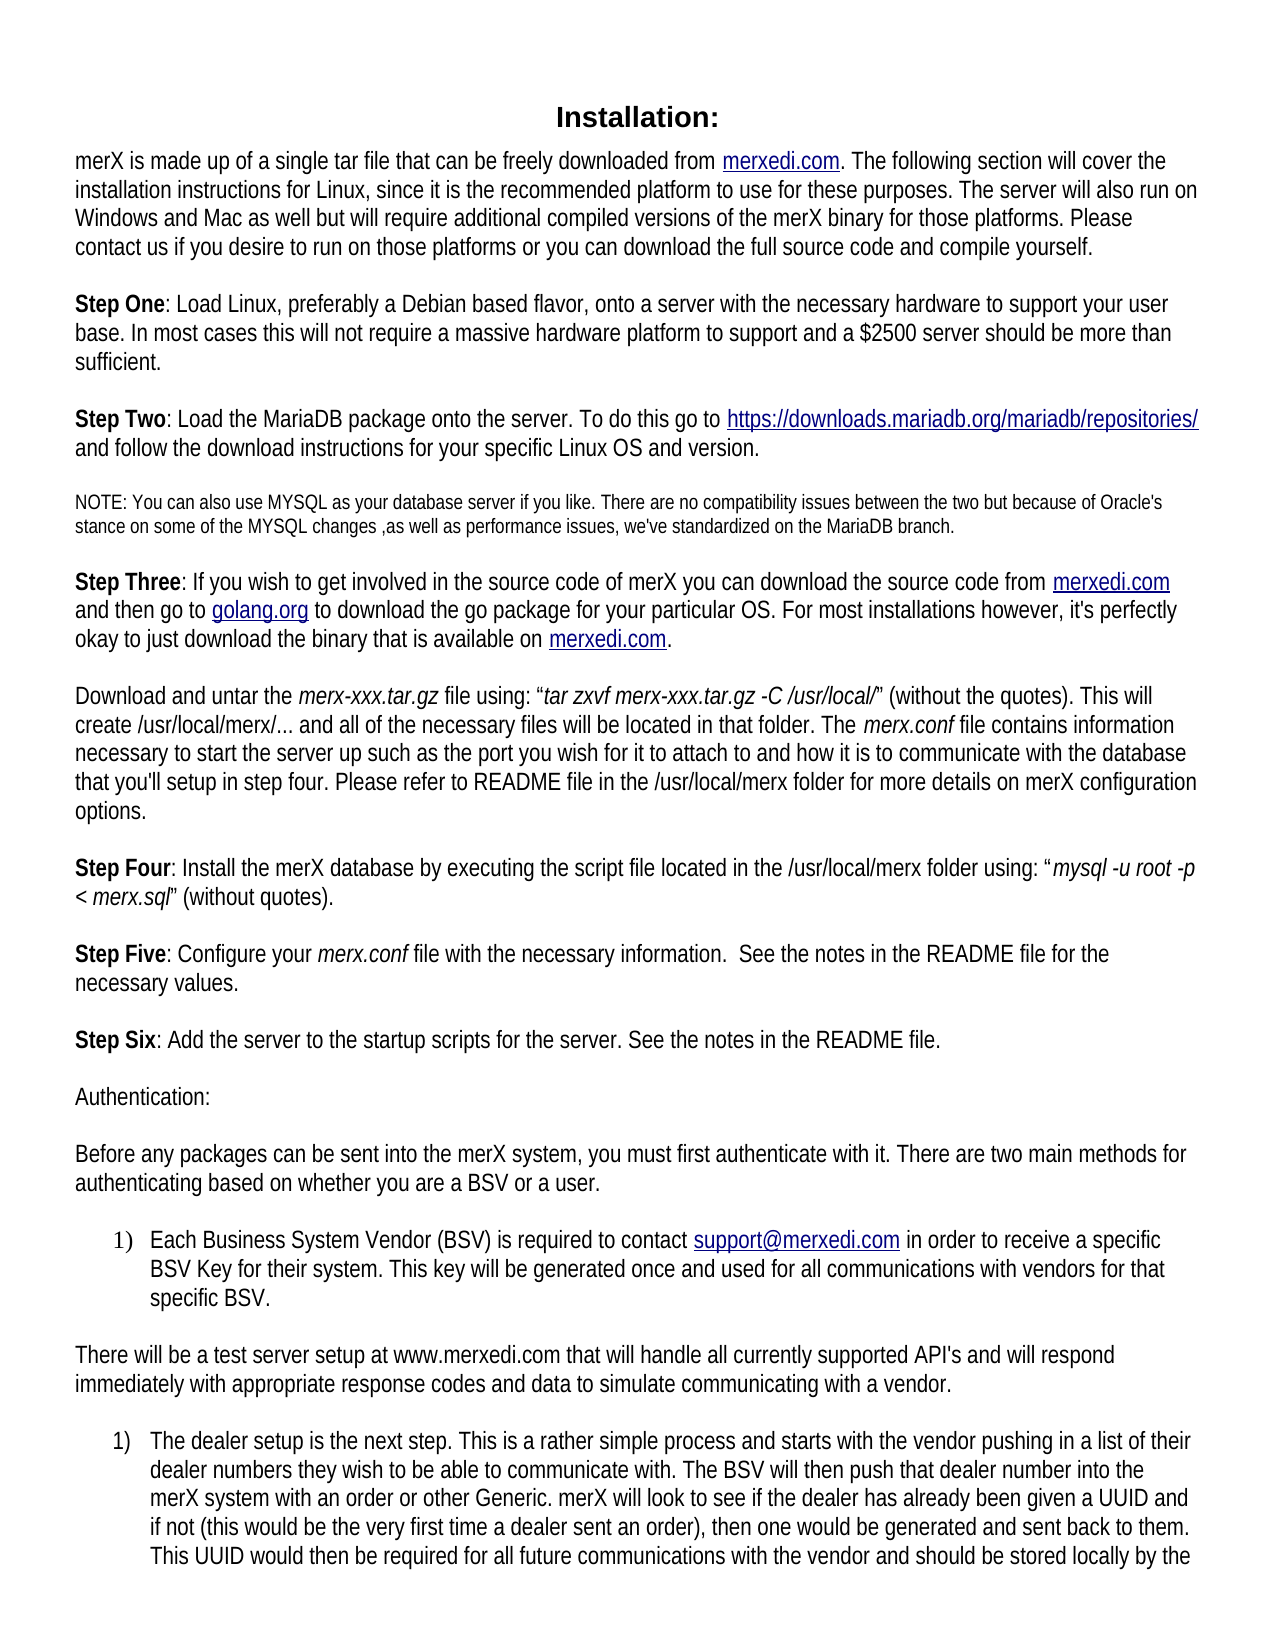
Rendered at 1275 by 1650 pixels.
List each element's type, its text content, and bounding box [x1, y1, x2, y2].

title Installation: [75, 100, 1200, 133]
text NOTE: You can also use MYSQL as your database server if you like. There are no compatibility issues between the two but because of Oracle's stance on some of the MYSQL changes ,as well as performance issues, we've standardized on the MariaDB branch. [75, 490, 1200, 538]
text Step One: Load Linux, preferably a Debian based flavor, onto a server with the necessary hardware to support your user base. In most cases this will not require a massive hardware platform to support and a $2500 server should be more than sufficient. [75, 289, 1200, 375]
list Each Business System Vendor (BSV) is required to contact support@merxedi.com in order to receive a specific BSV Key for their system. This key will be generated once and used for all communications with vendors for that specific BSV. [112, 1225, 1200, 1311]
text There will be a test server setup at www.merxedi.com that will handle all currently supported API's and will respond immediately with appropriate response codes and data to simulate communicating with a vendor. [75, 1340, 1200, 1397]
text Authentication: [75, 1082, 1200, 1111]
text Step Five: Configure your merx.conf file with the necessary information. See the notes in the README file for the necessary values. [75, 939, 1200, 996]
text Step Three: If you wish to get involved in the source code of merX you can download the source code from merxedi.com and then go to golang.org to download the go package for your particular OS. For most installations however, it's perfectly okay to just download the binary that is available on merxedi.com. [75, 566, 1200, 652]
text Step Six: Add the server to the startup scripts for the server. See the notes in the README file. [75, 1025, 1200, 1053]
text Download and untar the merx-xxx.tar.gz file using: “tar zxvf merx-xxx.tar.gz -C /usr/local/” (without the quotes). This will create /usr/local/merx/... and all of the necessary files will be located in that folder. The merx.conf file contains information necessary to start the server up such as the port you wish for it to attach to and how it is to communicate with the database that you'll setup in step four. Please refer to README file in the /usr/local/merx folder for more details on merX configuration options. [75, 681, 1200, 824]
text merX is made up of a single tar file that can be freely downloaded from merxedi.com. The following section will cover the installation instructions for Linux, since it is the recommended platform to use for these purposes. The server will also run on Windows and Mac as well but will require additional compiled versions of the merX binary for those platforms. Please contact us if you desire to run on those platforms or you can download the full source code and compile yourself. [75, 146, 1200, 261]
text Before any packages can be sent into the merX system, you must first authenticate with it. There are two main methods for authenticating based on whether you are a BSV or a user. [75, 1139, 1200, 1197]
list The dealer setup is the next step. This is a rather simple process and starts with the vendor pushing in a list of their dealer numbers they wish to be able to communicate with. The BSV will then push that dealer number into the merX system with an order or other Generic. merX will look to see if the dealer has already been given a UUID and if not (this would be the very first time a dealer sent an order), then one would be generated and sent back to them. This UUID would then be required for all future communications with the vendor and should be stored locally by the [112, 1426, 1200, 1569]
text Step Two: Load the MariaDB package onto the server. To do this go to https://downloads.mariadb.org/mariadb/repositories/ and follow the download instructions for your specific Linux OS and version. [75, 404, 1200, 461]
text Step Four: Install the merX database by executing the script file located in the /usr/local/merx folder using: “mysql -u root -p < merx.sql” (without quotes). [75, 853, 1200, 910]
